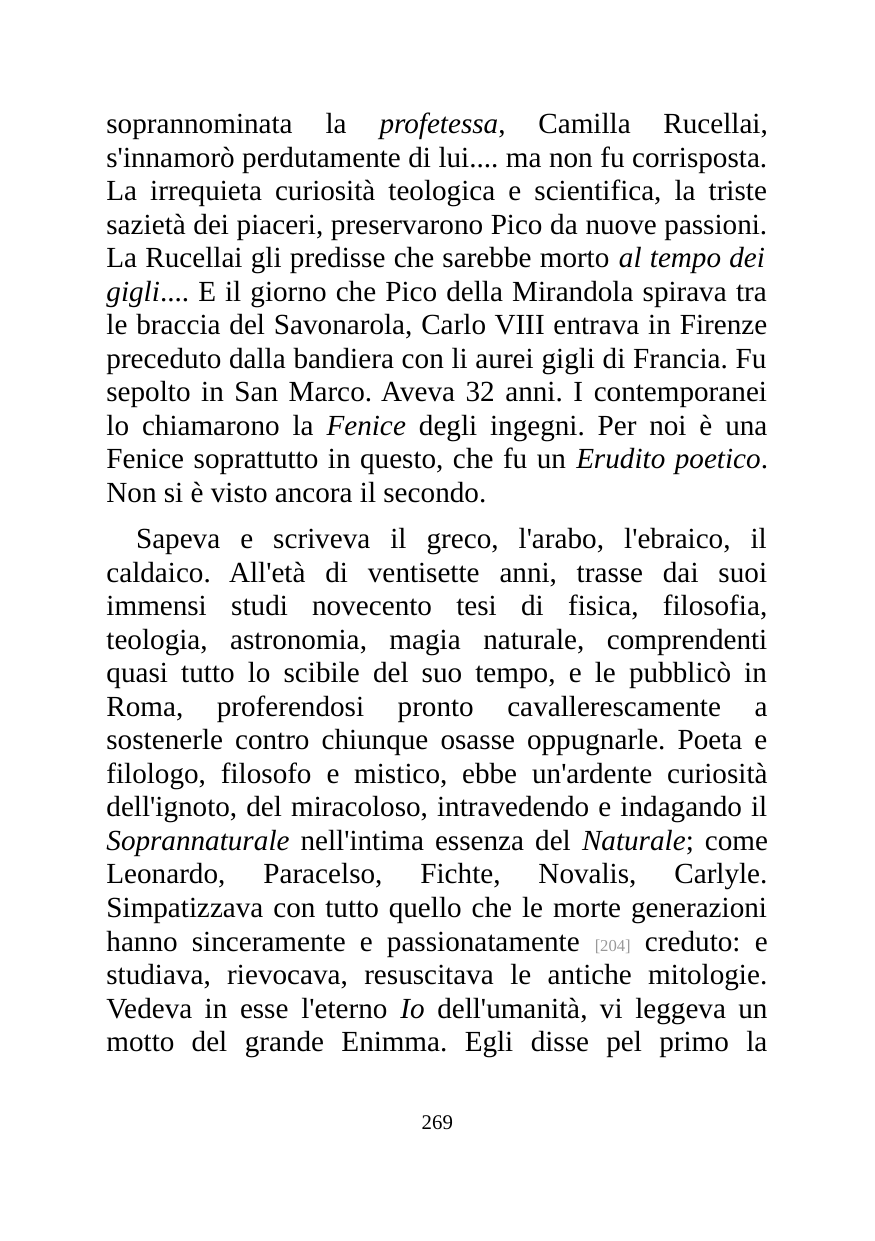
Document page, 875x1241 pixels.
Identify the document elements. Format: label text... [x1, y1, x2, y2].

text Sapeva e scriveva il greco, l'arabo, l'ebraico, il caldaico. All'età di ventisette anni, trasse dai suoi immensi studi novecento tesi di fisica, filosofia, teologia, astronomia, magia naturale, comprendenti quasi tutto lo scibile del suo tempo, e le pubblicò in Roma, proferendosi pronto cavallerescamente a sostenerle contro chiunque osasse oppugnarle. Poeta e filologo, filosofo e mistico, ebbe un'ardente curiosità dell'ignoto, del miracoloso, intravedendo e indagando il Soprannaturale nell'intima essenza del Naturale; come Leonardo, Paracelso, Fichte, Novalis, Carlyle. Simpatizzava con tutto quello che le morte generazioni hanno sinceramente e passionatamente [204] creduto: e studiava, rievocava, resuscitava le antiche mitologie. Vedeva in esse l'eterno Io dell'umanità, vi leggeva un motto del grande Enimma. Egli disse pel primo la [106, 521, 768, 1058]
text soprannominata la profetessa, Camilla Rucellai, s'innamorò perdutamente di lui.... ma non fu corrisposta. La irrequieta curiosità teologica e scientifica, la triste sazietà dei piaceri, preservarono Pico da nuove passioni. La Rucellai gli predisse che sarebbe morto al tempo dei gigli.... E il giorno che Pico della Mirandola spirava tra le braccia del Savonarola, Carlo VIII entrava in Firenze preceduto dalla bandiera con li aurei gigli di Francia. Fu sepolto in San Marco. Aveva 32 anni. I contemporanei lo chiamarono la Fenice degli ingegni. Per noi è una Fenice soprattutto in questo, che fu un Erudito poetico. Non si è visto ancora il secondo. [106, 106, 768, 509]
